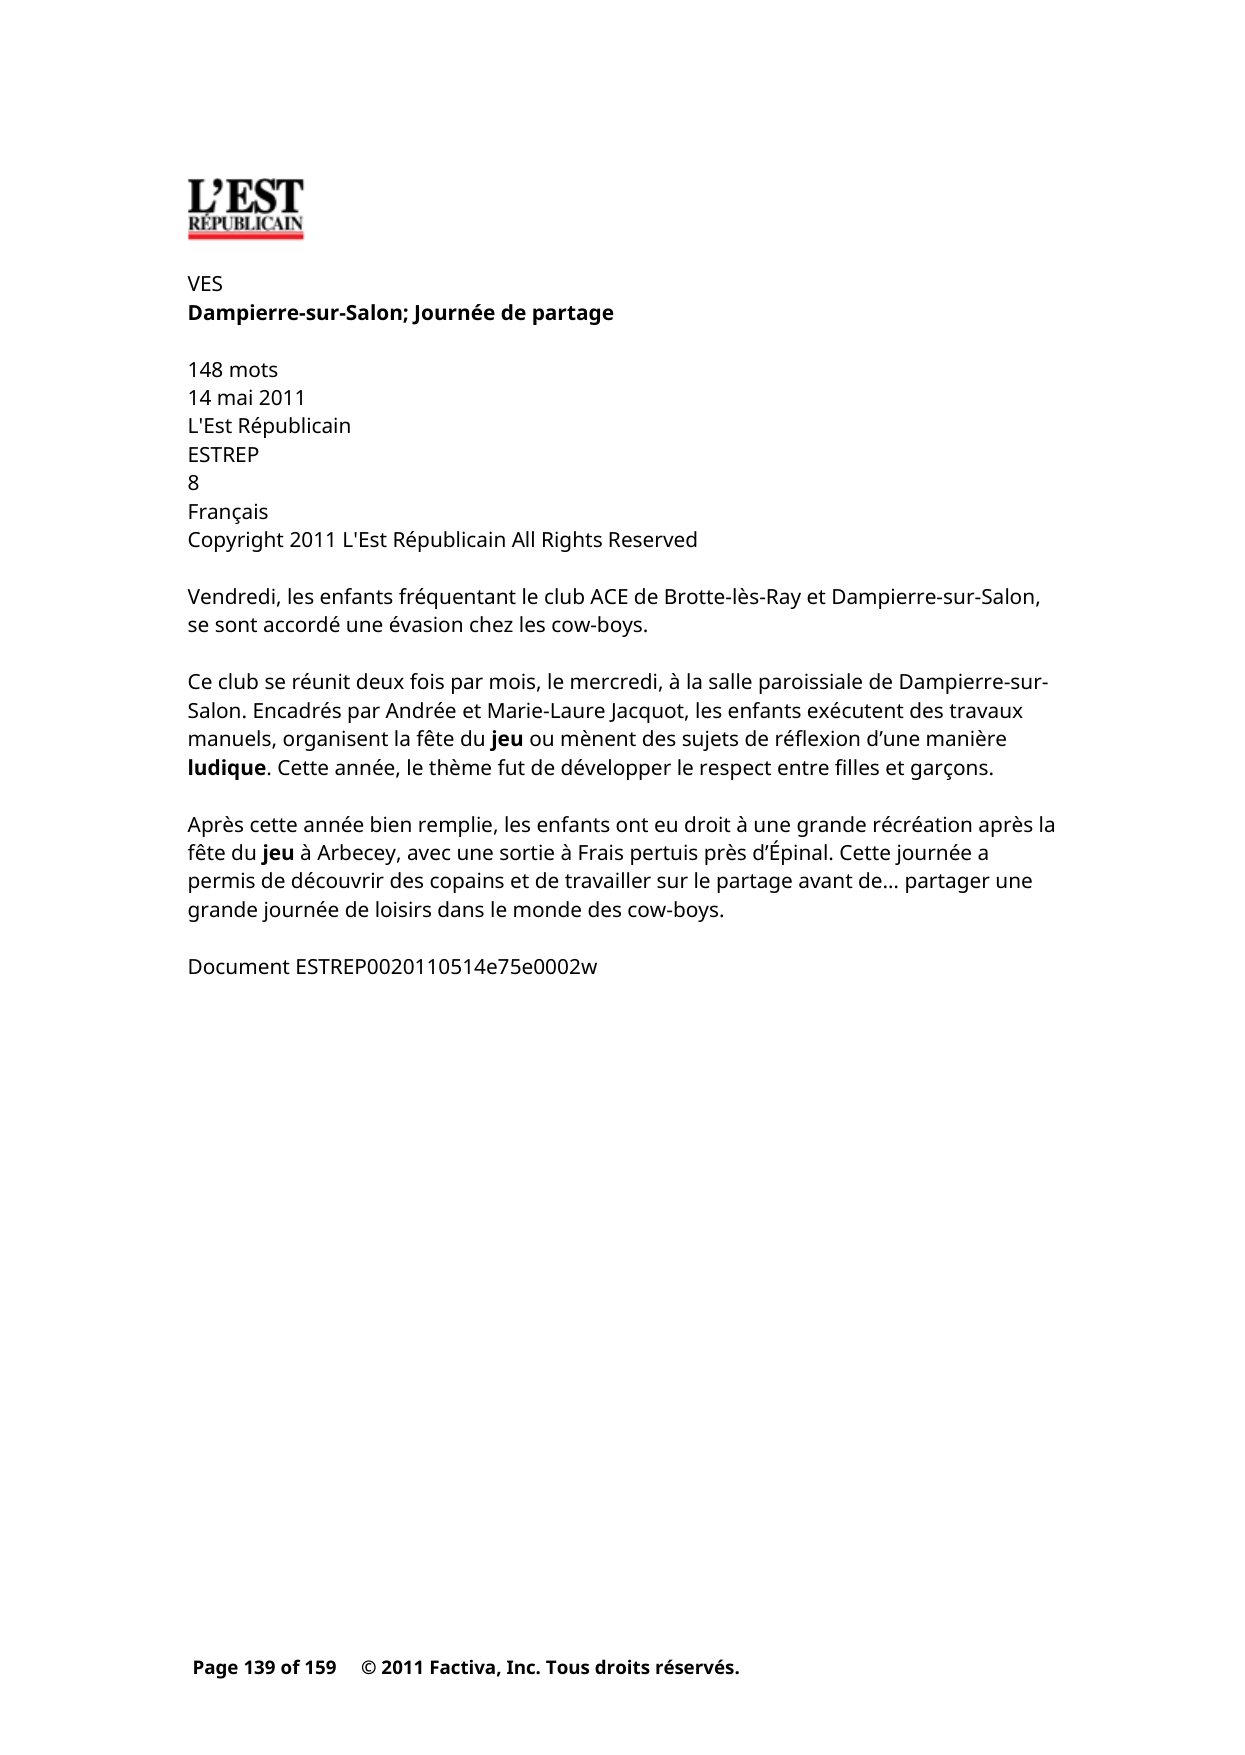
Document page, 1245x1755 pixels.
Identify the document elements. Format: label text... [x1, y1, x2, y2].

text 8 [187, 468, 1057, 497]
text Ce club se réunit deux fois par mois, le mercredi, à la salle paroissiale de Dampierre-sur-Salon. Encadrés par Andrée et Marie-Laure Jacquot, les enfants exécutent des travaux manuels, organisent la fête du jeu ou mènent des sujets de réflexion d’une manière ludique. Cette année, le thème fut de développer le respect entre filles et garçons. [187, 667, 1057, 781]
text L'Est Républicain [187, 412, 1057, 440]
text Dampierre-sur-Salon; Journée de partage [187, 298, 1057, 326]
text Document ESTREP0020110514e75e0002w [187, 952, 1057, 980]
picture [187, 178, 305, 241]
text Après cette année bien remplie, les enfants ont eu droit à une grande récréation après la fête du jeu à Arbecey, avec une sortie à Frais pertuis près d’Épinal. Cette journée a permis de découvrir des copains et de travailler sur le partage avant de… partager une grande journée de loisirs dans le monde des cow-boys. [187, 810, 1057, 923]
text ESTREP [187, 440, 1057, 468]
text Français [187, 497, 1057, 525]
text Copyright 2011 L'Est Républicain All Rights Reserved [187, 525, 1057, 554]
text VES [187, 269, 1057, 298]
text Vendredi, les enfants fréquentant le club ACE de Brotte-lès-Ray et Dampierre-sur-Salon, se sont accordé une évasion chez les cow-boys. [187, 582, 1057, 639]
text 14 mai 2011 [187, 383, 1057, 412]
text 148 mots [187, 355, 1057, 383]
